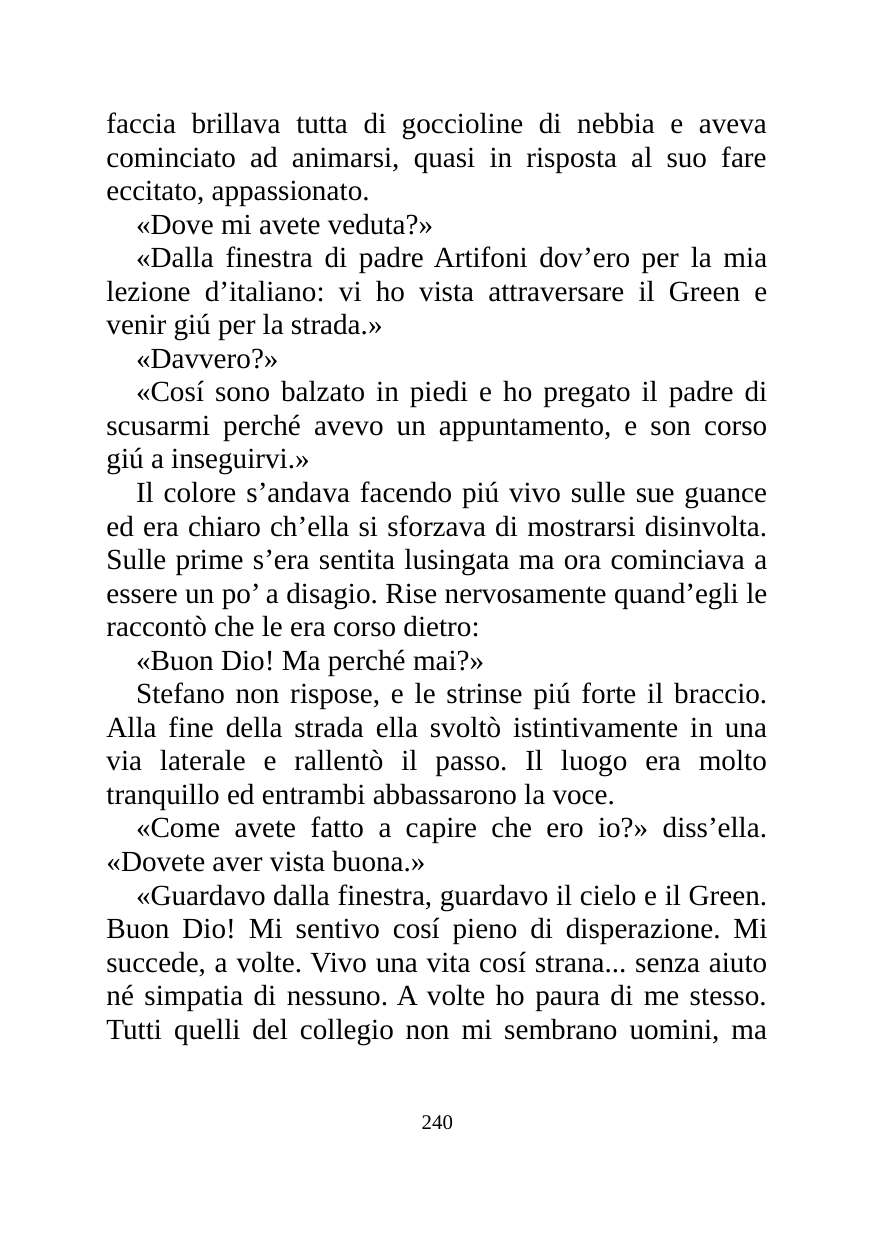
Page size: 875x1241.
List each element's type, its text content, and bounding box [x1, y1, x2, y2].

text faccia brillava tutta di goccioline di nebbia e aveva cominciato ad animarsi, quasi in risposta al suo fare eccitato, appassionato. [106, 106, 768, 207]
text «Guardavo dalla finestra, guardavo il cielo e il Green. Buon Dio! Mi sentivo cosí pieno di disperazione. Mi succede, a volte. Vivo una vita cosí strana... senza aiuto né simpatia di nessuno. A volte ho paura di me stesso. Tutti quelli del collegio non mi sembrano uomini, ma [106, 878, 768, 1045]
text Il colore s’andava facendo piú vivo sulle sue guance ed era chiaro ch’ella si sforzava di mostrarsi disinvolta. Sulle prime s’era sentita lusingata ma ora cominciava a essere un po’ a disagio. Rise nervosamente quand’egli le raccontò che le era corso dietro: [106, 475, 768, 643]
text Stefano non rispose, e le strinse piú forte il braccio. Alla fine della strada ella svoltò istintivamente in una via laterale e rallentò il passo. Il luogo era molto tranquillo ed entrambi abbassarono la voce. [106, 676, 768, 811]
text «Dove mi avete veduta?» [106, 207, 768, 240]
text «Cosí sono balzato in piedi e ho pregato il padre di scusarmi perché avevo un appuntamento, e son corso giú a inseguirvi.» [106, 374, 768, 475]
text «Buon Dio! Ma perché mai?» [106, 643, 768, 676]
text «Come avete fatto a capire che ero io?» diss’ella. «Dovete aver vista buona.» [106, 811, 768, 878]
text «Davvero?» [106, 341, 768, 374]
text «Dalla finestra di padre Artifoni dov’ero per la mia lezione d’italiano: vi ho vista attraversare il Green e venir giú per la strada.» [106, 240, 768, 341]
